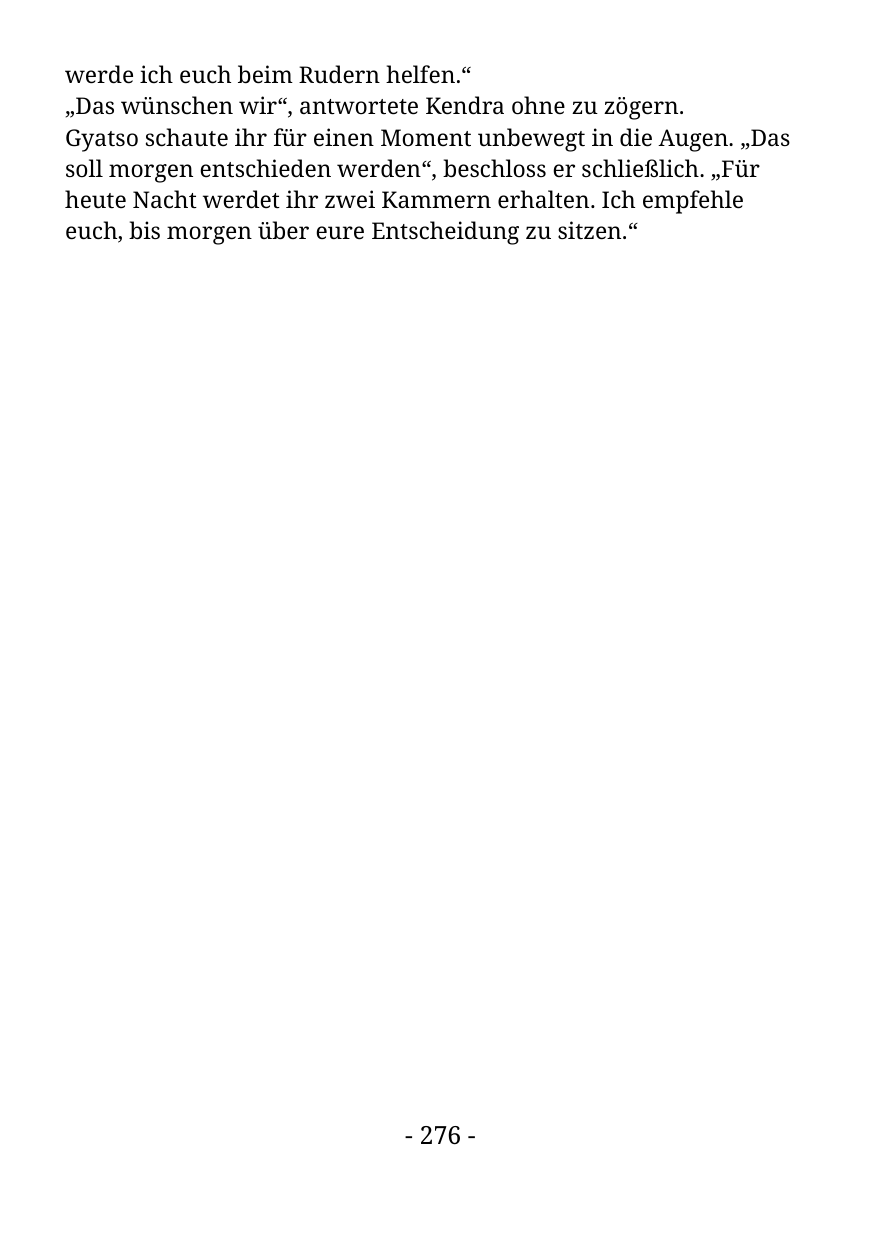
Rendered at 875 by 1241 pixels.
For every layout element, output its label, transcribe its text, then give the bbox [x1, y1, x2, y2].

text werde ich euch beim Rudern helfen.“ „Das wünschen wir“, antwortete Kendra ohne zu zögern. Gyatso schaute ihr für einen Moment unbewegt in die Augen. „Das soll morgen entschieden werden“, beschloss er schließlich. „Für heute Nacht werdet ihr zwei Kammern erhalten. Ich empfehle euch, bis morgen über eure Entscheidung zu sitzen.“ [65, 59, 809, 247]
